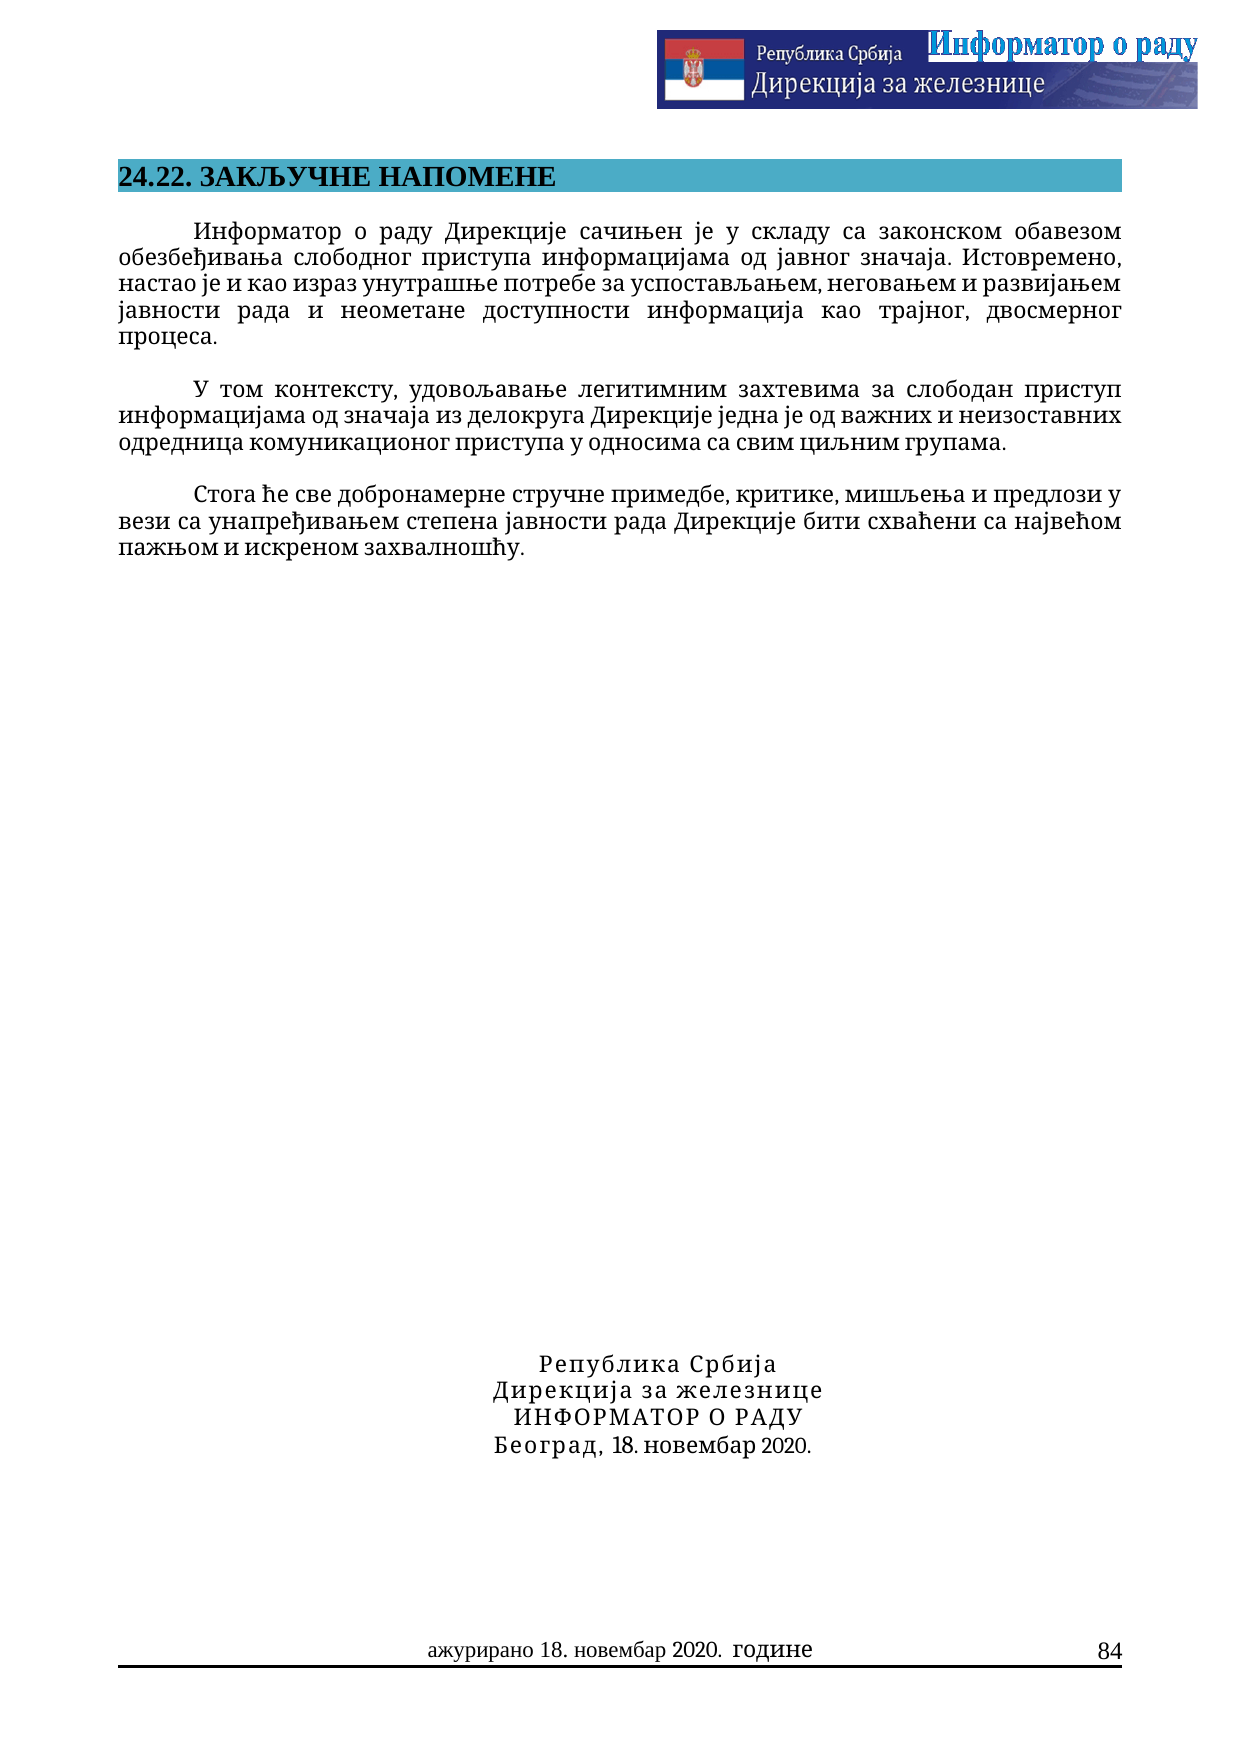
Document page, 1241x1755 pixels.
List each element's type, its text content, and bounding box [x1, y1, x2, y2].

text Београд, 18. новембар 2020. [118, 1431, 1122, 1459]
subtitle 22. ЗАКЉУЧНЕ НАПОМЕНЕ [118, 159, 1122, 192]
text Информатор о раду [118, 1404, 1122, 1431]
text Дирекција за железнице [118, 1378, 1122, 1404]
text Стога ће све добронамерне стручне примедбе, критике, мишљења и предлози у вези са унапређивањем степена јавности рада Дирекције бити схваћени са највећом пажњом и искреном захвалношћу. [118, 482, 1122, 561]
text Информатор о раду Дирекције сачињен је у складу са законском обавезом обезбеђивања слободног приступа информацијама од јавног значаја. Истовремено, настао је и као израз унутрашње потребе за успостављањем, неговањем и развијањем јавности рада и неометане доступности информација као трајног, двосмерног процеса. [118, 218, 1122, 350]
text У том контексту, удовољавање легитимним захтевима за слободан приступ информацијама од значаја из делокруга Дирекције једна је од важних и неизоставних одредница комуникационог приступа у односима са свим циљним групама. [118, 377, 1122, 456]
text Република Србија [118, 1352, 1122, 1378]
